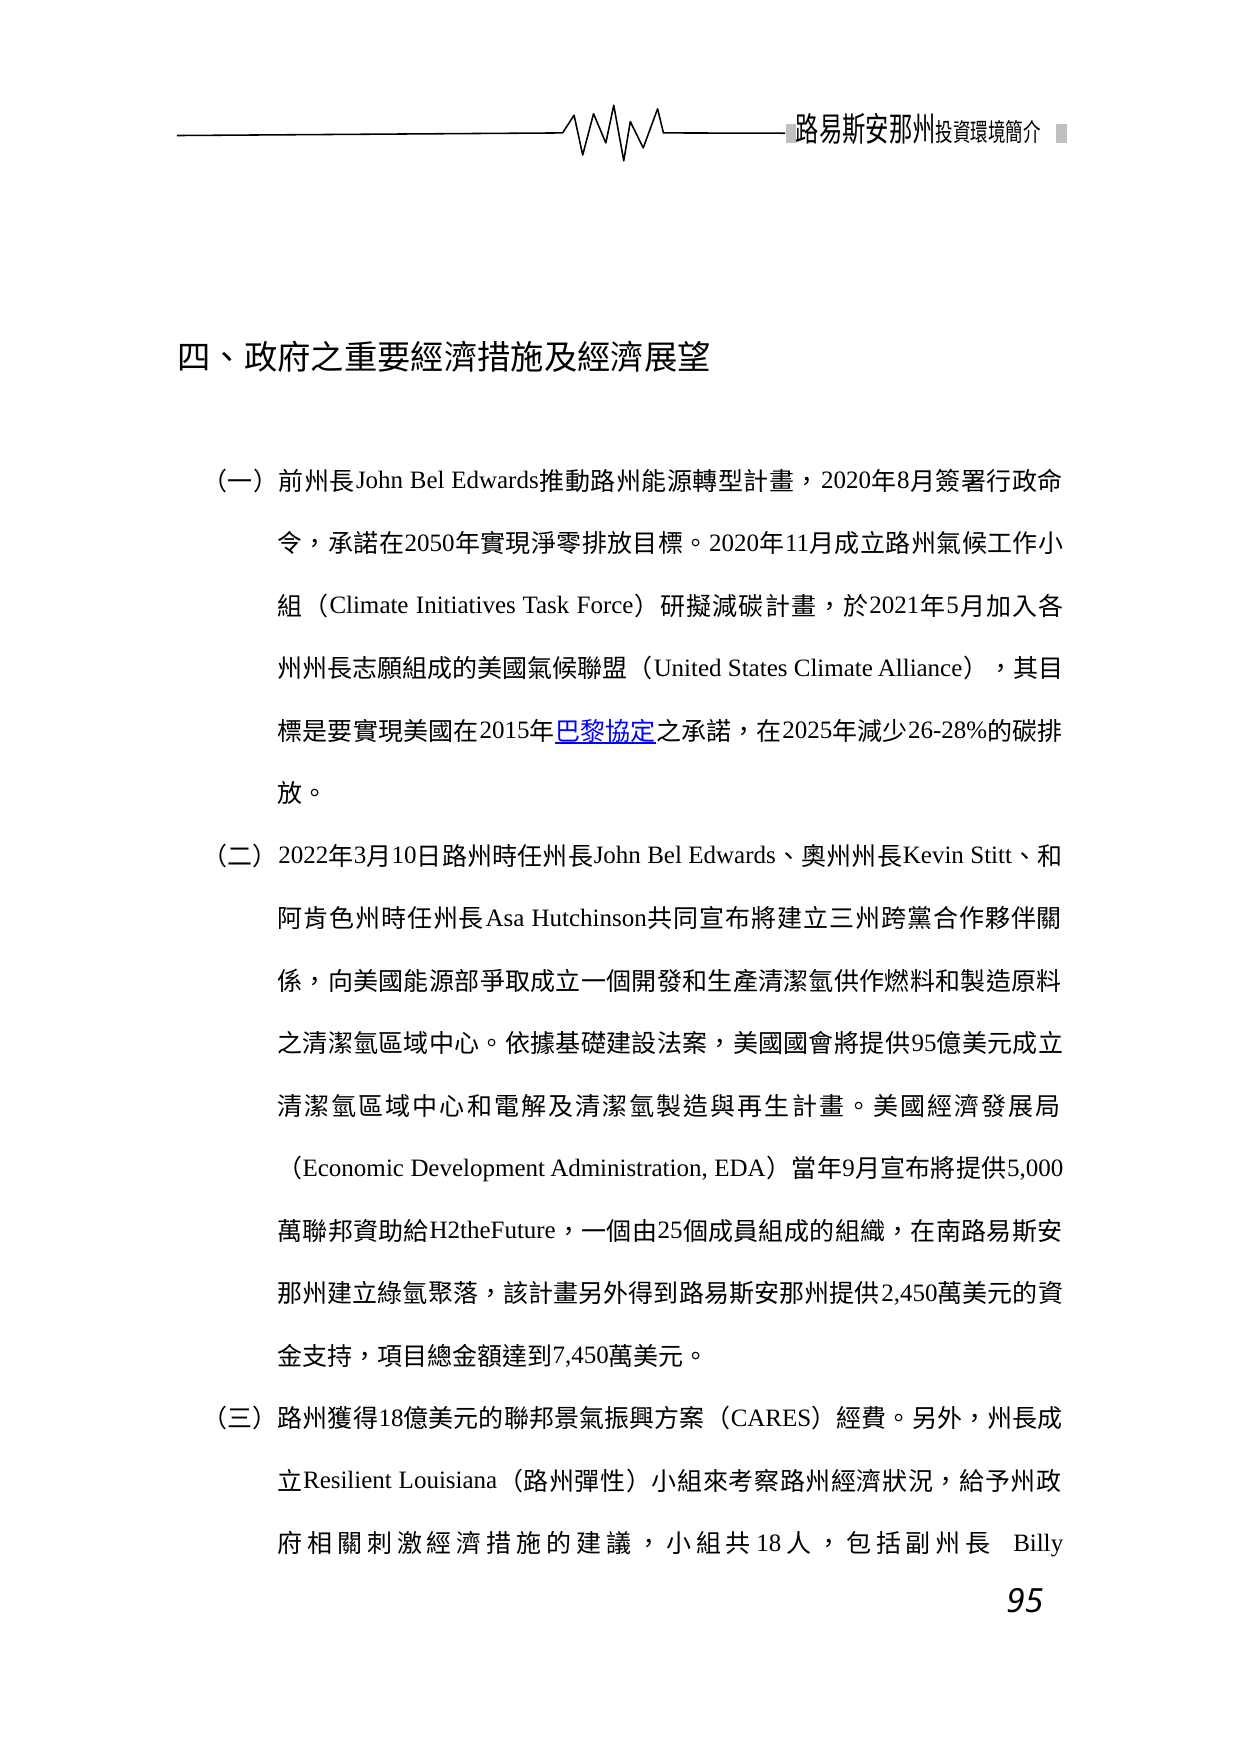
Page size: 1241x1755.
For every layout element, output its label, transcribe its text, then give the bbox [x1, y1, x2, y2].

text （二）2022年3月10日路州時任州長John Bel Edwards、奧州州長Kevin Stitt、和阿肯色州時任州長Asa Hutchinson共同宣布將建立三州跨黨合作夥伴關係，向美國能源部爭取成立一個開發和生產清潔氫供作燃料和製造原料之清潔氫區域中心。依據基礎建設法案，美國國會將提供95億美元成立清潔氫區域中心和電解及清潔氫製造與再生計畫。美國經濟發展局（Economic Development Administration, EDA）當年9月宣布將提供5,000萬聯邦資助給H2theFuture，一個由25個成員組成的組織，在南路易斯安那州建立綠氫聚落，該計畫另外得到路易斯安那州提供2,450萬美元的資金支持，項目總金額達到7,450萬美元。 [202, 813, 1063, 1375]
text 四、政府之重要經濟措施及經濟展望 [177, 313, 1063, 375]
text （三）路州獲得18億美元的聯邦景氣振興方案（CARES）經費。另外，州長成立Resilient Louisiana（路州彈性）小組來考察路州經濟狀況，給予州政府相關刺激經濟措施的建議，小組共18人，包括副州長 Billy [202, 1375, 1063, 1563]
text （一）前州長John Bel Edwards推動路州能源轉型計畫，2020年8月簽署行政命令，承諾在2050年實現淨零排放目標。2020年11月成立路州氣候工作小組（Climate Initiatives Task Force）研擬減碳計畫，於2021年5月加入各州州長志願組成的美國氣候聯盟（United States Climate Alliance），其目標是要實現美國在2015年巴黎協定之承諾，在2025年減少26-28%的碳排放。 [202, 438, 1063, 813]
